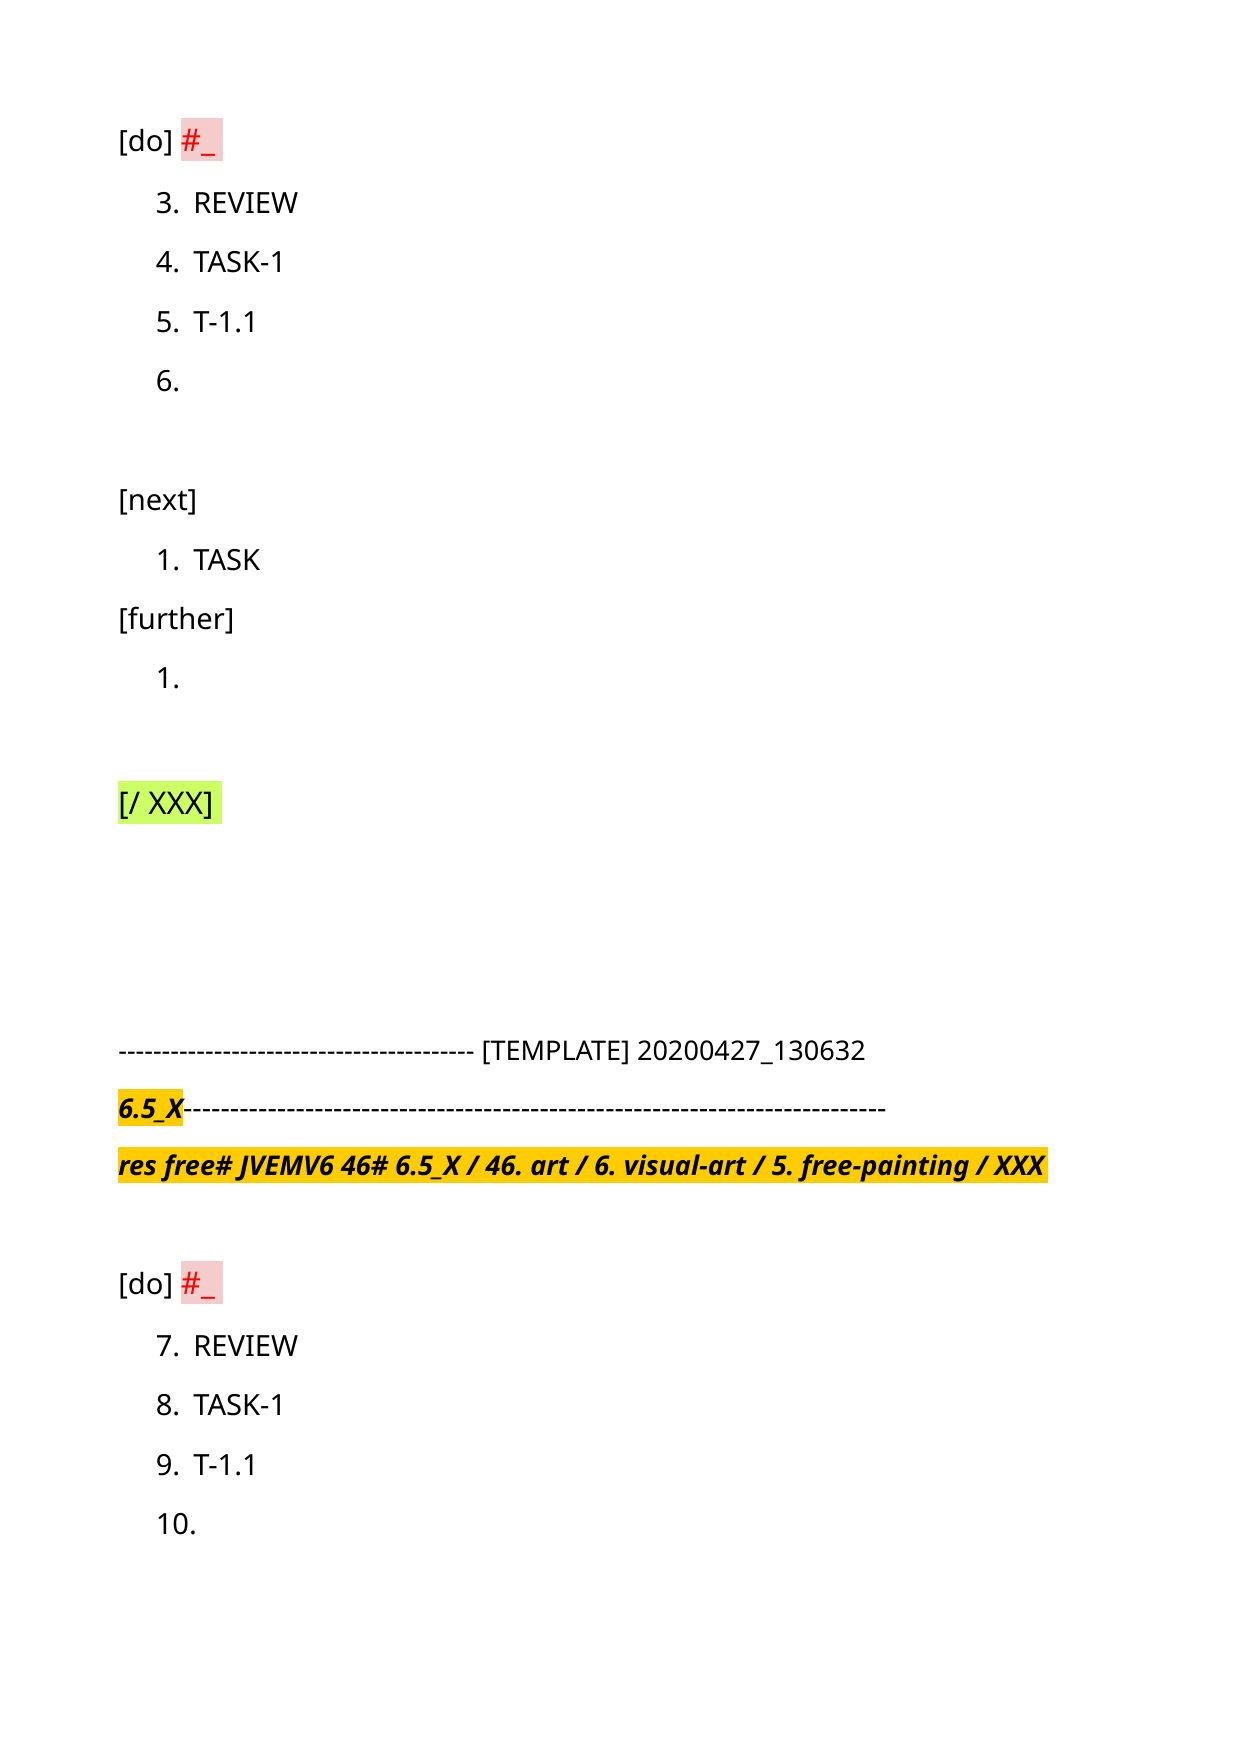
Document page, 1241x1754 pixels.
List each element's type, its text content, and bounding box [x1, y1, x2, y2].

text [next] [118, 479, 1122, 519]
list T-1.1 [156, 301, 1122, 341]
list REVIEW [156, 182, 1122, 222]
text 6.5_X--------------------------------------------------------------------------- [118, 1087, 1122, 1127]
text res free# JVEMV6 46# 6.5_X / 46. art / 6. visual-art / 5. free-painting / XXX [118, 1147, 1122, 1183]
list TASK-1 [156, 241, 1122, 281]
list TASK-1 [156, 1385, 1122, 1424]
list REVIEW [156, 1325, 1122, 1365]
text [do] #_ [118, 118, 1122, 161]
text [/ XXX] [118, 717, 1122, 824]
list T-1.1 [156, 1444, 1122, 1484]
list TASK [156, 539, 1122, 578]
text ----------------------------------------- [TEMPLATE] 20200427_130632 [118, 1032, 1122, 1069]
text [further] [118, 598, 1122, 638]
text [do] #_ [118, 1261, 1122, 1304]
